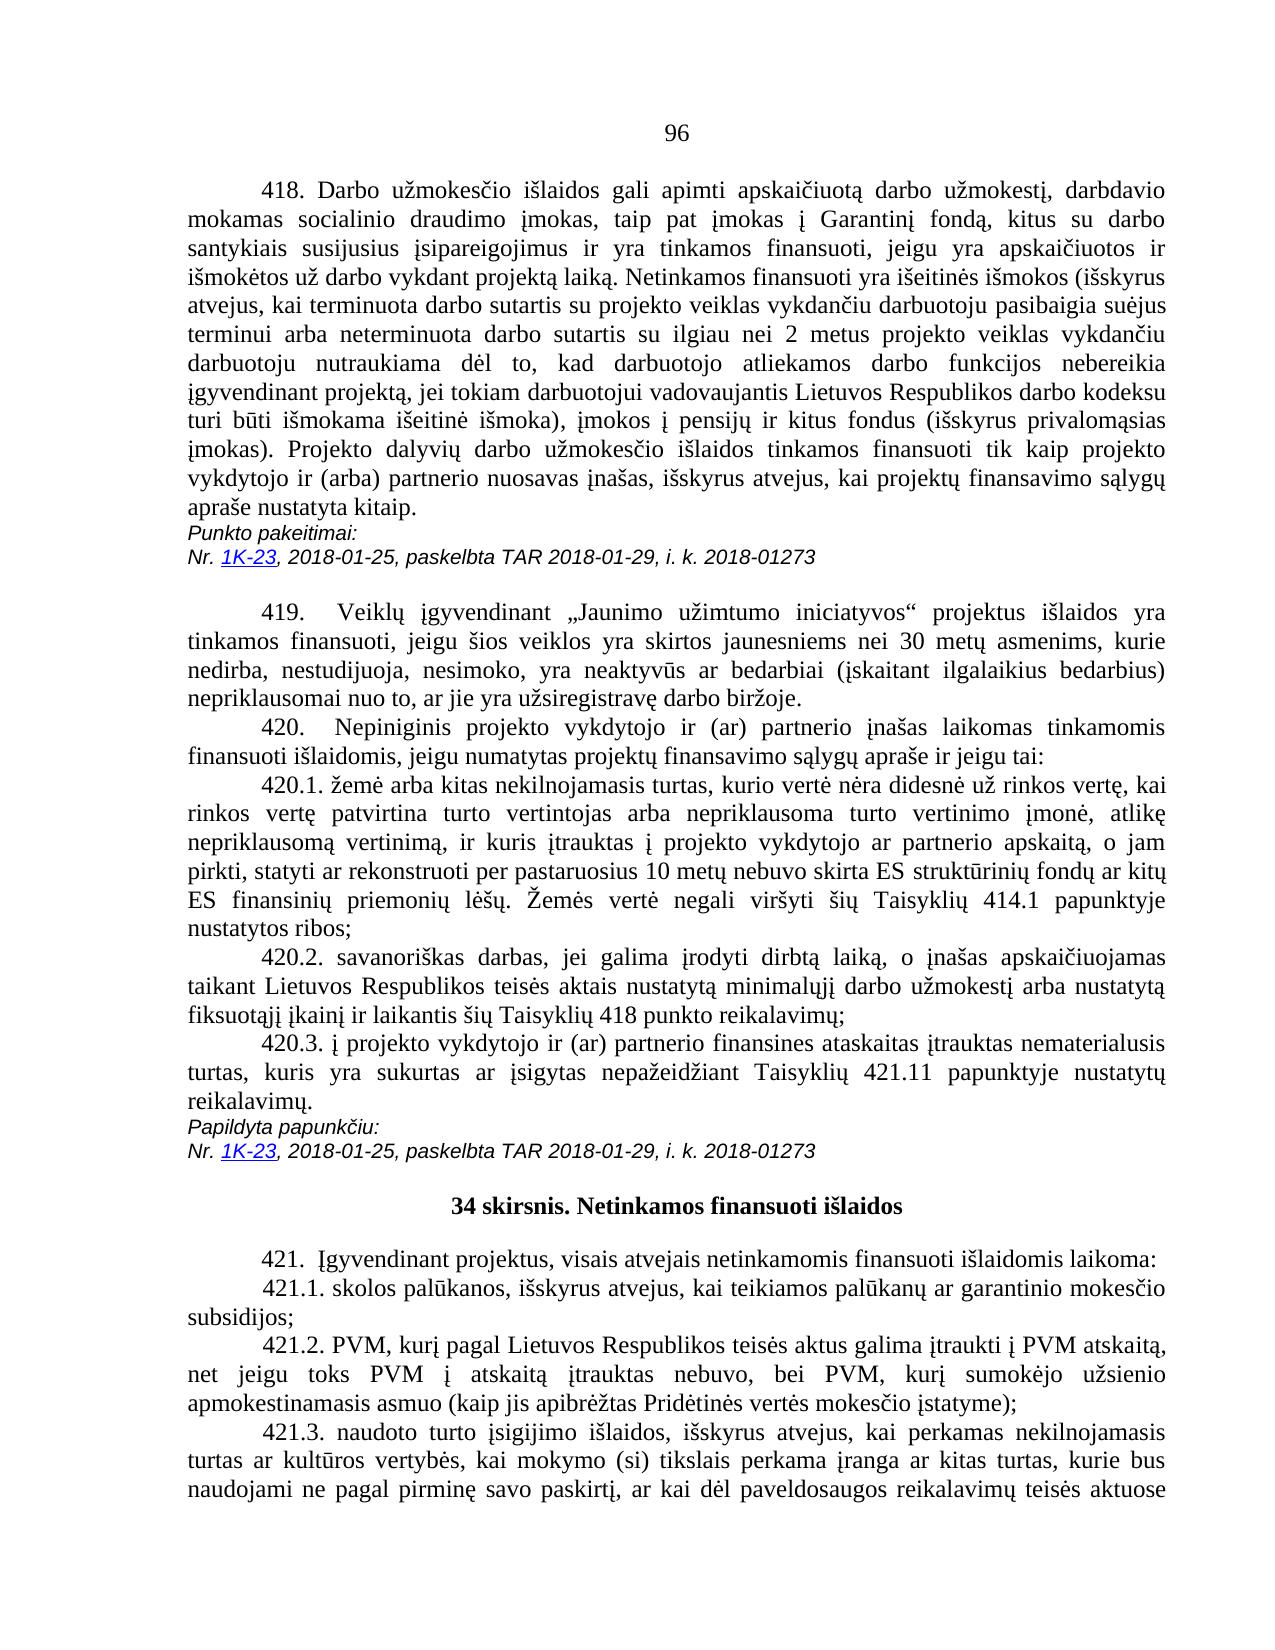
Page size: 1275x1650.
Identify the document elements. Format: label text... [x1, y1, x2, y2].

subtitle 34 skirsnis. Netinkamos finansuoti išlaidos [246, 1191, 1107, 1220]
text 421.2. PVM, kurį pagal Lietuvos Respublikos teisės aktus galima įtraukti į PVM atskaitą, net jeigu toks PVM į atskaitą įtrauktas nebuvo, bei PVM, kurį sumokėjo užsienio apmokestinamasis asmuo (kaip jis apibrėžtas Pridėtinės vertės mokesčio įstatyme); [187, 1331, 1167, 1417]
text 421.3. naudoto turto įsigijimo išlaidos, išskyrus atvejus, kai perkamas nekilnojamasis turtas ar kultūros vertybės, kai mokymo (si) tikslais perkama įranga ar kitas turtas, kurie bus naudojami ne pagal pirminę savo paskirtį, ar kai dėl paveldosaugos reikalavimų teisės aktuose [187, 1417, 1167, 1503]
text Papildyta papunkčiu: [187, 1115, 1167, 1139]
text 420. Nepiniginis projekto vykdytojo ir (ar) partnerio įnašas laikomas tinkamomis finansuoti išlaidomis, jeigu numatytas projektų finansavimo sąlygų apraše ir jeigu tai: [187, 712, 1167, 770]
text 421.1. skolos palūkanos, išskyrus atvejus, kai teikiamos palūkanų ar garantinio mokesčio subsidijos; [187, 1273, 1167, 1331]
text 420.2. savanoriškas darbas, jei galima įrodyti dirbtą laiką, o įnašas apskaičiuojamas taikant Lietuvos Respublikos teisės aktais nustatytą minimalųjį darbo užmokestį arba nustatytą fiksuotąjį įkainį ir laikantis šių Taisyklių 418 punkto reikalavimų; [187, 942, 1167, 1028]
text 419. Veiklų įgyvendinant „Jaunimo užimtumo iniciatyvos“ projektus išlaidos yra tinkamos finansuoti, jeigu šios veiklos yra skirtos jaunesniems nei 30 metų asmenims, kurie nedirba, nestudijuoja, nesimoko, yra neaktyvūs ar bedarbiai (įskaitant ilgalaikius bedarbius) nepriklausomai nuo to, ar jie yra užsiregistravę darbo biržoje. [187, 597, 1167, 712]
text Nr. 1K-23, 2018-01-25, paskelbta TAR 2018-01-29, i. k. 2018-01273 [187, 1139, 1167, 1163]
text Punkto pakeitimai: [187, 521, 1167, 544]
text 420.3. į projekto vykdytojo ir (ar) partnerio finansines ataskaitas įtrauktas nematerialusis turtas, kuris yra sukurtas ar įsigytas nepažeidžiant Taisyklių 421.11 papunktyje nustatytų reikalavimų. [187, 1028, 1167, 1115]
text 418. Darbo užmokesčio išlaidos gali apimti apskaičiuotą darbo užmokestį, darbdavio mokamas socialinio draudimo įmokas, taip pat įmokas į Garantinį fondą, kitus su darbo santykiais susijusius įsipareigojimus ir yra tinkamos finansuoti, jeigu yra apskaičiuotos ir išmokėtos už darbo vykdant projektą laiką. Netinkamos finansuoti yra išeitinės išmokos (išskyrus atvejus, kai terminuota darbo sutartis su projekto veiklas vykdančiu darbuotoju pasibaigia suėjus terminui arba neterminuota darbo sutartis su ilgiau nei 2 metus projekto veiklas vykdančiu darbuotoju nutraukiama dėl to, kad darbuotojo atliekamos darbo funkcijos nebereikia įgyvendinant projektą, jei tokiam darbuotojui vadovaujantis Lietuvos Respublikos darbo kodeksu turi būti išmokama išeitinė išmoka), įmokos į pensijų ir kitus fondus (išskyrus privalomąsias įmokas). Projekto dalyvių darbo užmokesčio išlaidos tinkamos finansuoti tik kaip projekto vykdytojo ir (arba) partnerio nuosavas įnašas, išskyrus atvejus, kai projektų finansavimo sąlygų apraše nustatyta kitaip. [187, 176, 1167, 521]
text 421. Įgyvendinant projektus, visais atvejais netinkamomis finansuoti išlaidomis laikoma: [187, 1244, 1167, 1273]
text Nr. 1K-23, 2018-01-25, paskelbta TAR 2018-01-29, i. k. 2018-01273 [187, 544, 1167, 568]
text 420.1. žemė arba kitas nekilnojamasis turtas, kurio vertė nėra didesnė už rinkos vertę, kai rinkos vertę patvirtina turto vertintojas arba nepriklausoma turto vertinimo įmonė, atlikę nepriklausomą vertinimą, ir kuris įtrauktas į projekto vykdytojo ar partnerio apskaitą, o jam pirkti, statyti ar rekonstruoti per pastaruosius 10 metų nebuvo skirta ES struktūrinių fondų ar kitų ES finansinių priemonių lėšų. Žemės vertė negali viršyti šių Taisyklių 414.1 papunktyje nustatytos ribos; [187, 770, 1167, 942]
